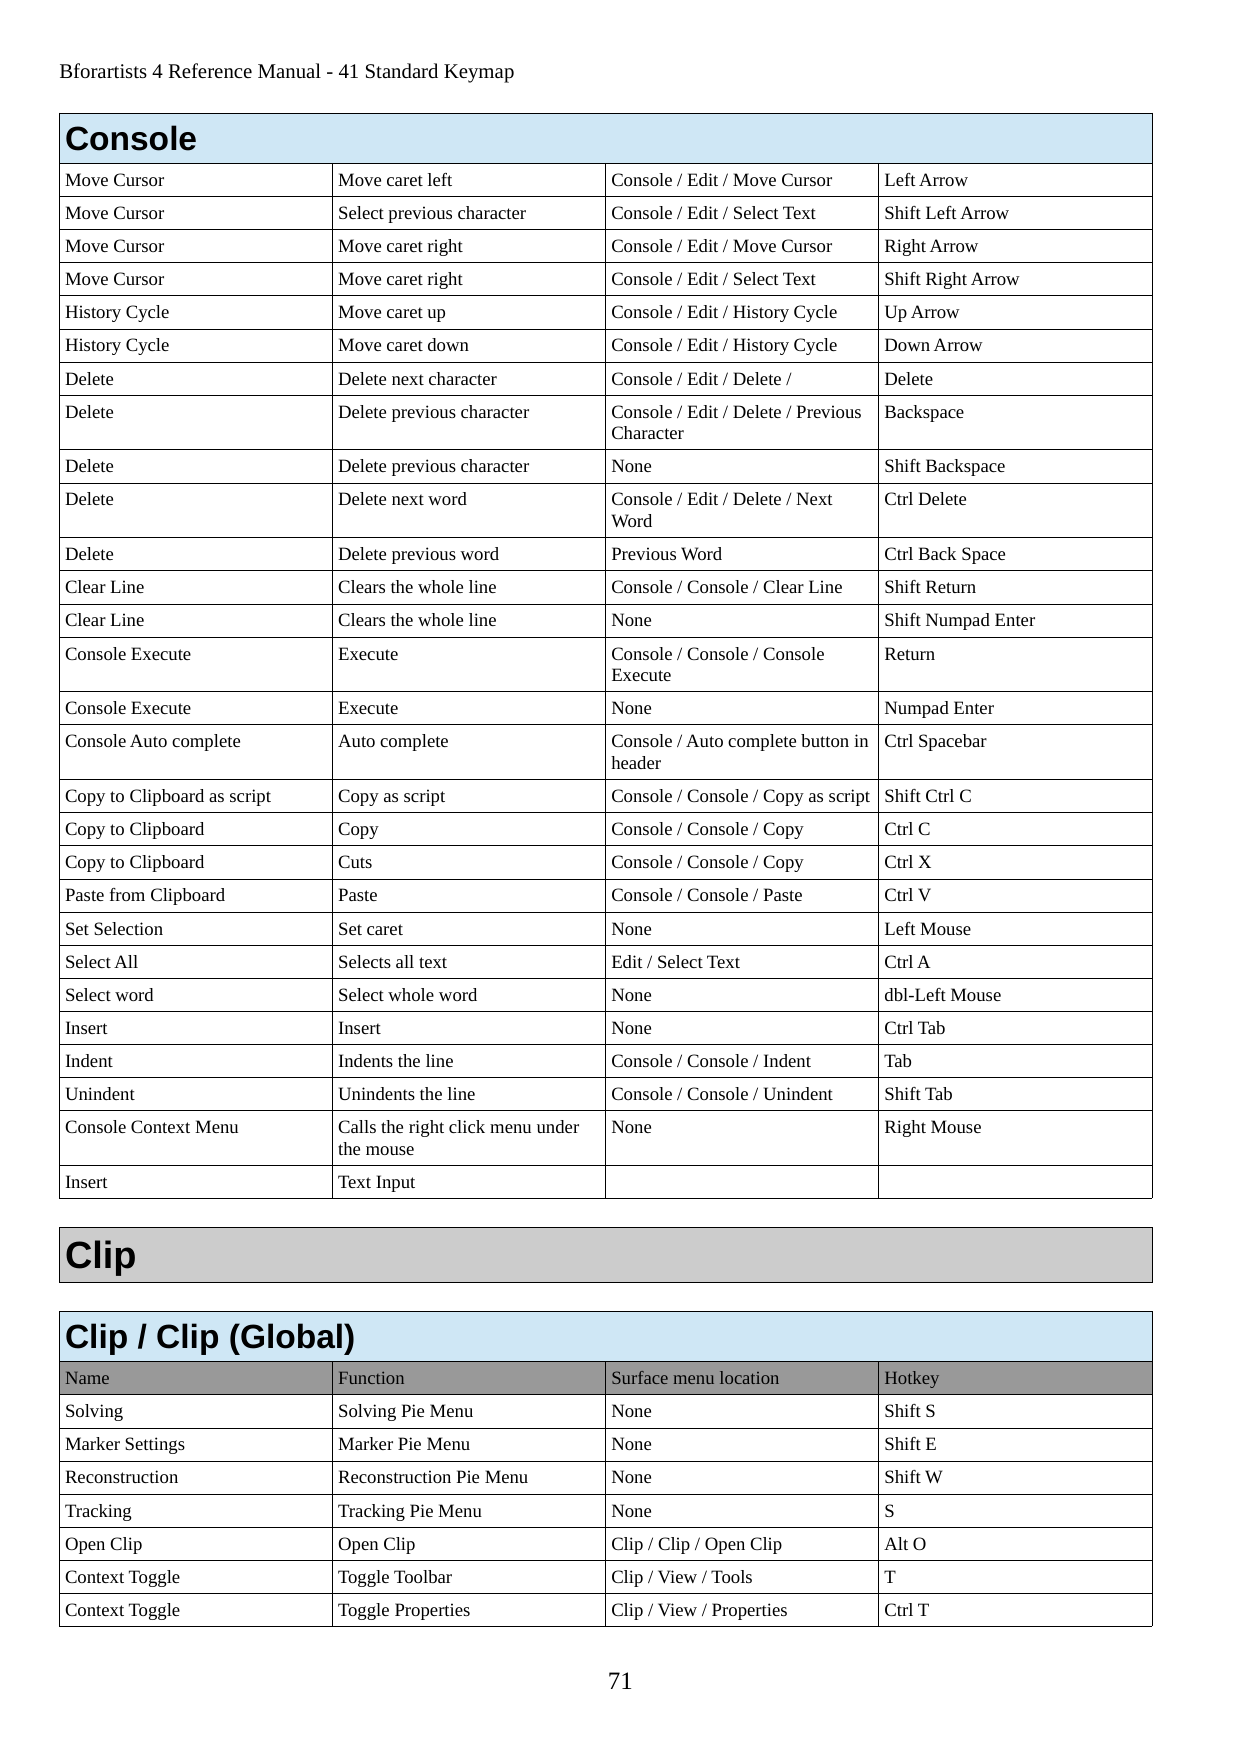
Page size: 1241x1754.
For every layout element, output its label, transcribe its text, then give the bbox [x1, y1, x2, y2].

table_cell Previous Word [606, 538, 878, 570]
table_cell Shift E [879, 1429, 1152, 1461]
table_cell Reconstruction Pie Menu [333, 1462, 605, 1494]
table_cell Delete [60, 450, 332, 482]
table_cell Select word [60, 979, 332, 1011]
table_cell Ctrl V [879, 880, 1152, 912]
table_cell Console / Edit / Move Cursor [606, 230, 878, 262]
table_cell Console / Edit / Select Text [606, 197, 878, 229]
table_cell [879, 1166, 1152, 1198]
table_cell Alt O [879, 1528, 1152, 1560]
table_cell Ctrl A [879, 946, 1152, 978]
table_cell Selects all text [333, 946, 605, 978]
table_cell Console Execute [60, 692, 332, 724]
table_cell Right Mouse [879, 1111, 1152, 1165]
table_header Clip [60, 1228, 1152, 1282]
table_cell Set caret [333, 913, 605, 945]
table_cell Shift W [879, 1462, 1152, 1494]
table_cell Clears the whole line [333, 605, 605, 637]
table_cell Console / Edit / Move Cursor [606, 164, 878, 196]
table_cell Function [333, 1362, 605, 1394]
table_cell Ctrl C [879, 813, 1152, 845]
table_cell Console / Console / Console Execute [606, 638, 878, 691]
table_cell Delete previous word [333, 538, 605, 570]
table_cell Shift Left Arrow [879, 197, 1152, 229]
table_cell Shift Numpad Enter [879, 605, 1152, 637]
table_cell Set Selection [60, 913, 332, 945]
table_cell Shift Ctrl C [879, 780, 1152, 812]
table_cell Ctrl T [879, 1594, 1152, 1626]
table_cell Indent [60, 1045, 332, 1077]
table_cell Tracking Pie Menu [333, 1495, 605, 1527]
table_header Clip / Clip (Global) [60, 1312, 1152, 1361]
table_cell Move caret left [333, 164, 605, 196]
table_cell Surface menu location [606, 1362, 878, 1394]
table_cell Console / Console / Unindent [606, 1078, 878, 1110]
table_cell Down Arrow [879, 330, 1152, 362]
table_cell Toggle Properties [333, 1594, 605, 1626]
table_cell None [606, 450, 878, 482]
table_cell Delete next word [333, 484, 605, 537]
table_cell Console / Edit / Select Text [606, 263, 878, 295]
table_cell Select All [60, 946, 332, 978]
table_cell Insert [60, 1166, 332, 1198]
table_cell dbl-Left Mouse [879, 979, 1152, 1011]
table_cell Delete [60, 396, 332, 449]
table_cell Console / Edit / Delete / [606, 363, 878, 395]
table_cell Edit / Select Text [606, 946, 878, 978]
table_cell Console / Console / Copy [606, 813, 878, 845]
table_cell Console / Console / Copy [606, 846, 878, 878]
table_cell Calls the right click menu under the mouse [333, 1111, 605, 1165]
table_cell Console / Console / Clear Line [606, 571, 878, 603]
table_cell Move Cursor [60, 197, 332, 229]
table_cell Console / Edit / Delete / Next Word [606, 484, 878, 537]
table_cell Paste from Clipboard [60, 880, 332, 912]
table_cell Tracking [60, 1495, 332, 1527]
table_cell Open Clip [60, 1528, 332, 1560]
table_cell History Cycle [60, 296, 332, 328]
table_cell Console / Console / Indent [606, 1045, 878, 1077]
table_cell Clears the whole line [333, 571, 605, 603]
table_cell Clip / View / Tools [606, 1561, 878, 1593]
table_cell Toggle Toolbar [333, 1561, 605, 1593]
table_cell Ctrl X [879, 846, 1152, 878]
table_cell None [606, 1429, 878, 1461]
table_cell Indents the line [333, 1045, 605, 1077]
table_cell Reconstruction [60, 1462, 332, 1494]
table_cell Delete [60, 363, 332, 395]
table_cell Insert [60, 1012, 332, 1044]
table_cell Clear Line [60, 571, 332, 603]
table_cell Shift Return [879, 571, 1152, 603]
table_cell Paste [333, 880, 605, 912]
table_cell T [879, 1561, 1152, 1593]
table_cell Open Clip [333, 1528, 605, 1560]
table_cell Shift Right Arrow [879, 263, 1152, 295]
table_cell Console Context Menu [60, 1111, 332, 1165]
table_cell Move Cursor [60, 164, 332, 196]
table_cell Shift Tab [879, 1078, 1152, 1110]
table_cell None [606, 913, 878, 945]
table_cell Execute [333, 638, 605, 691]
table_cell Console / Edit / History Cycle [606, 330, 878, 362]
table_cell S [879, 1495, 1152, 1527]
table_cell Cuts [333, 846, 605, 878]
table_cell Move caret up [333, 296, 605, 328]
table_cell Copy [333, 813, 605, 845]
table_cell None [606, 979, 878, 1011]
table_cell Execute [333, 692, 605, 724]
table_cell Shift S [879, 1395, 1152, 1427]
table_cell Console / Console / Paste [606, 880, 878, 912]
table_cell Insert [333, 1012, 605, 1044]
table_cell Hotkey [879, 1362, 1152, 1394]
table_cell Select whole word [333, 979, 605, 1011]
table_cell Console / Auto complete button in header [606, 725, 878, 779]
table_cell None [606, 1012, 878, 1044]
table_cell Backspace [879, 396, 1152, 449]
table_cell Console / Console / Copy as script [606, 780, 878, 812]
table_cell None [606, 1495, 878, 1527]
table_cell Console Execute [60, 638, 332, 691]
table_cell Delete [60, 538, 332, 570]
table_cell Marker Pie Menu [333, 1429, 605, 1461]
table_cell Context Toggle [60, 1561, 332, 1593]
table_cell [606, 1166, 878, 1198]
table_header Console [60, 114, 1152, 163]
table_cell Copy as script [333, 780, 605, 812]
table_cell Delete next character [333, 363, 605, 395]
table_cell Up Arrow [879, 296, 1152, 328]
table_cell Left Arrow [879, 164, 1152, 196]
table_cell Marker Settings [60, 1429, 332, 1461]
table_cell Console / Edit / History Cycle [606, 296, 878, 328]
table_cell None [606, 1395, 878, 1427]
table_cell Text Input [333, 1166, 605, 1198]
table_cell Solving [60, 1395, 332, 1427]
table_cell Unindents the line [333, 1078, 605, 1110]
table_cell Ctrl Spacebar [879, 725, 1152, 779]
table_cell Shift Backspace [879, 450, 1152, 482]
table_cell None [606, 1462, 878, 1494]
table_cell Left Mouse [879, 913, 1152, 945]
table_cell Numpad Enter [879, 692, 1152, 724]
table_cell None [606, 1111, 878, 1165]
table_cell Tab [879, 1045, 1152, 1077]
table_cell Delete previous character [333, 450, 605, 482]
table_cell Move caret down [333, 330, 605, 362]
table_cell Copy to Clipboard as script [60, 780, 332, 812]
table_cell Solving Pie Menu [333, 1395, 605, 1427]
table_cell Move Cursor [60, 230, 332, 262]
table_cell Ctrl Delete [879, 484, 1152, 537]
table_cell Delete [879, 363, 1152, 395]
table_cell Name [60, 1362, 332, 1394]
table_cell Right Arrow [879, 230, 1152, 262]
table_cell Unindent [60, 1078, 332, 1110]
table_cell Clip / View / Properties [606, 1594, 878, 1626]
table_cell Clear Line [60, 605, 332, 637]
table_cell Select previous character [333, 197, 605, 229]
table_cell None [606, 605, 878, 637]
table_cell History Cycle [60, 330, 332, 362]
table_cell Console / Edit / Delete / Previous Character [606, 396, 878, 449]
table_cell Move caret right [333, 230, 605, 262]
table_cell Return [879, 638, 1152, 691]
table_cell None [606, 692, 878, 724]
table_cell Clip / Clip / Open Clip [606, 1528, 878, 1560]
table_cell Copy to Clipboard [60, 813, 332, 845]
table_cell Console Auto complete [60, 725, 332, 779]
table_cell Delete previous character [333, 396, 605, 449]
table_cell Delete [60, 484, 332, 537]
table_cell Ctrl Tab [879, 1012, 1152, 1044]
table_cell Auto complete [333, 725, 605, 779]
table_cell Move caret right [333, 263, 605, 295]
table_cell Context Toggle [60, 1594, 332, 1626]
table_cell Move Cursor [60, 263, 332, 295]
table_cell Copy to Clipboard [60, 846, 332, 878]
table_cell Ctrl Back Space [879, 538, 1152, 570]
